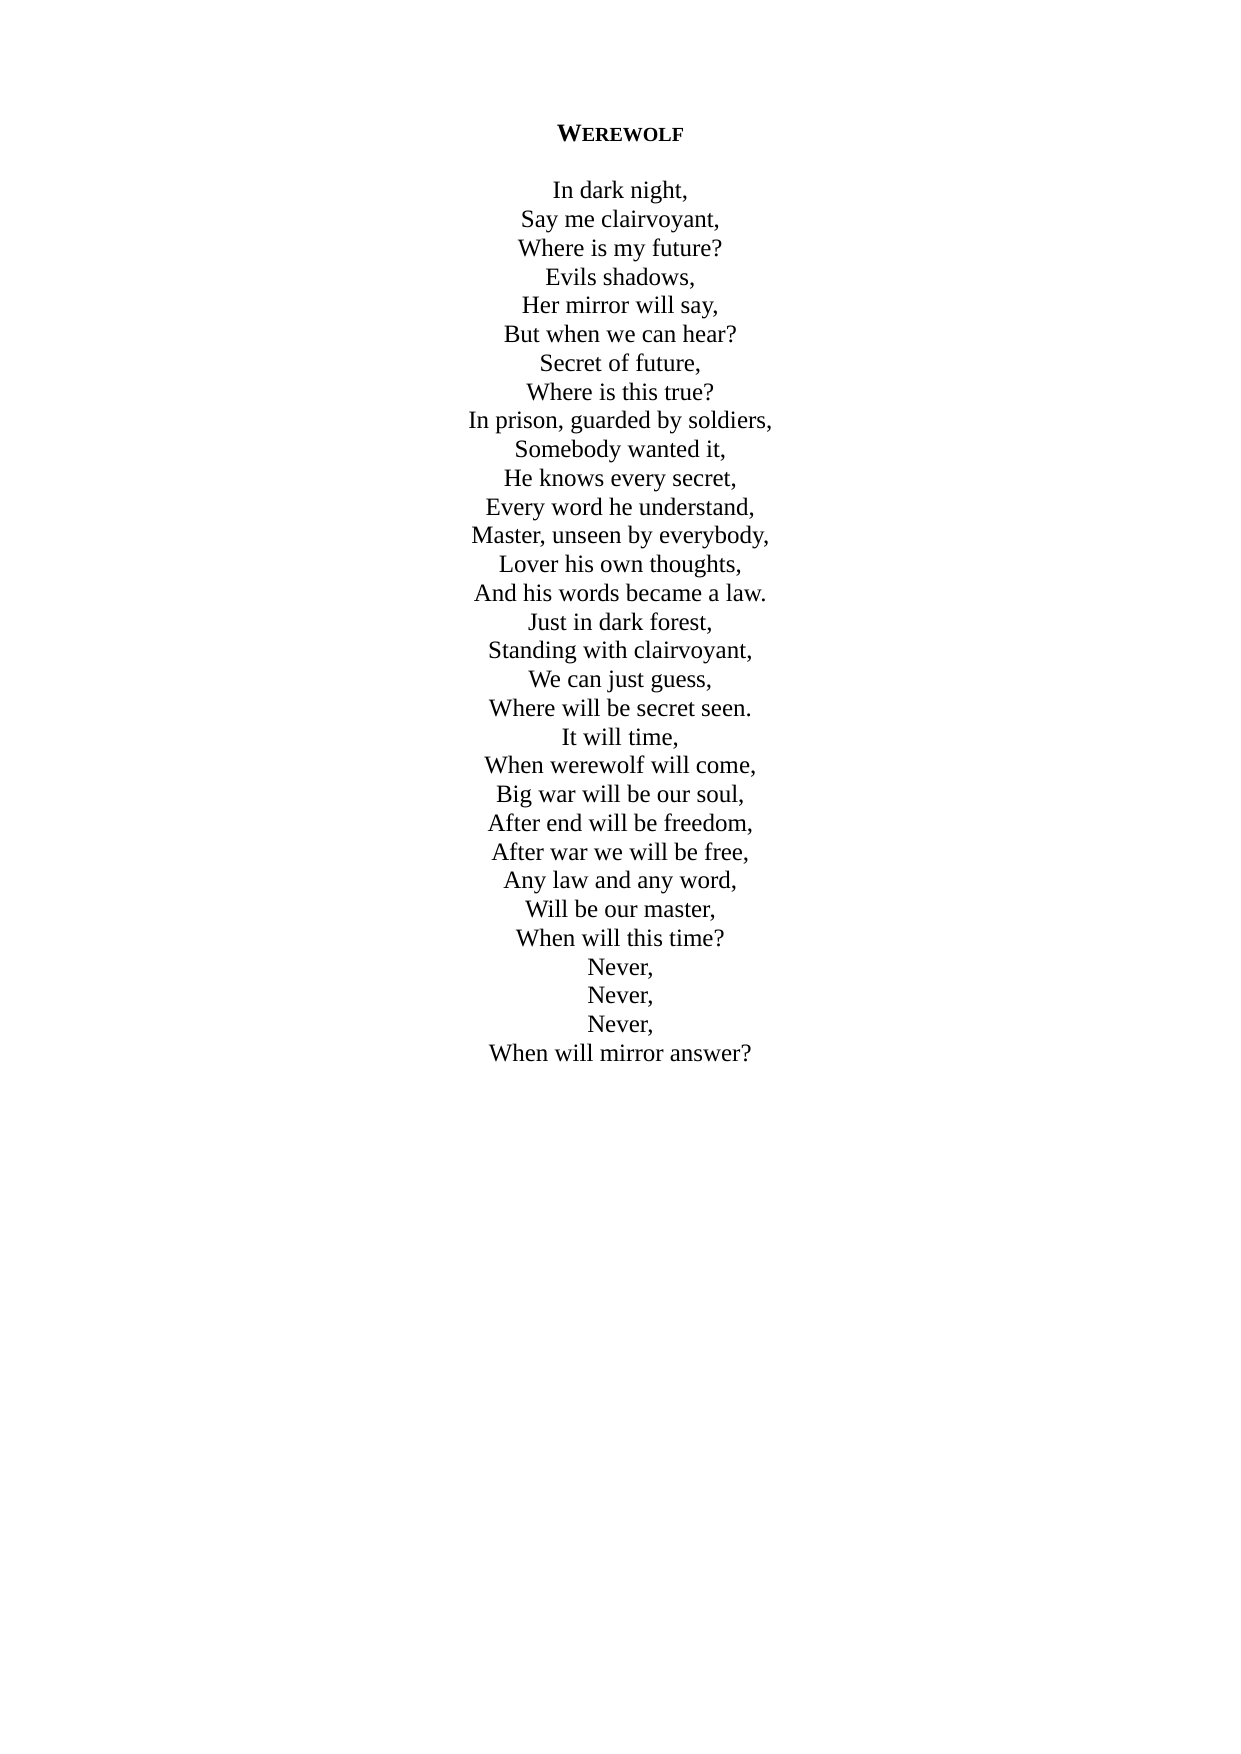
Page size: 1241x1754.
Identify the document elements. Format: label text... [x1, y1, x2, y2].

text After war we will be free, [118, 837, 1122, 866]
text Standing with clairvoyant, [118, 636, 1122, 664]
text Just in dark forest, [118, 607, 1122, 636]
text Any law and any word, [118, 866, 1122, 894]
text Never, [118, 1009, 1122, 1038]
text Where is this true? [118, 377, 1122, 406]
text Secret of future, [118, 348, 1122, 377]
text Say me clairvoyant, [118, 204, 1122, 233]
text When will mirror answer? [118, 1038, 1122, 1067]
text Every word he understand, [118, 492, 1122, 521]
text When will this time? [118, 923, 1122, 952]
text Master, unseen by everybody, [118, 521, 1122, 549]
text Where will be secret seen. [118, 693, 1122, 722]
text Somebody wanted it, [118, 434, 1122, 463]
text Lover his own thoughts, [118, 549, 1122, 578]
text He knows every secret, [118, 463, 1122, 492]
text We can just guess, [118, 664, 1122, 693]
text Will be our master, [118, 894, 1122, 923]
text Her mirror will say, [118, 291, 1122, 319]
text In prison, guarded by soldiers, [118, 406, 1122, 434]
text Never, [118, 981, 1122, 1009]
text Evils shadows, [118, 262, 1122, 291]
text Where is my future? [118, 233, 1122, 262]
text When werewolf will come, [118, 751, 1122, 779]
text Big war will be our soul, [118, 779, 1122, 808]
text Werewolf [118, 118, 1122, 147]
text It will time, [118, 722, 1122, 751]
text After end will be freedom, [118, 808, 1122, 837]
text And his words became a law. [118, 578, 1122, 607]
text Never, [118, 952, 1122, 981]
text In dark night, [118, 176, 1122, 204]
text But when we can hear? [118, 319, 1122, 348]
